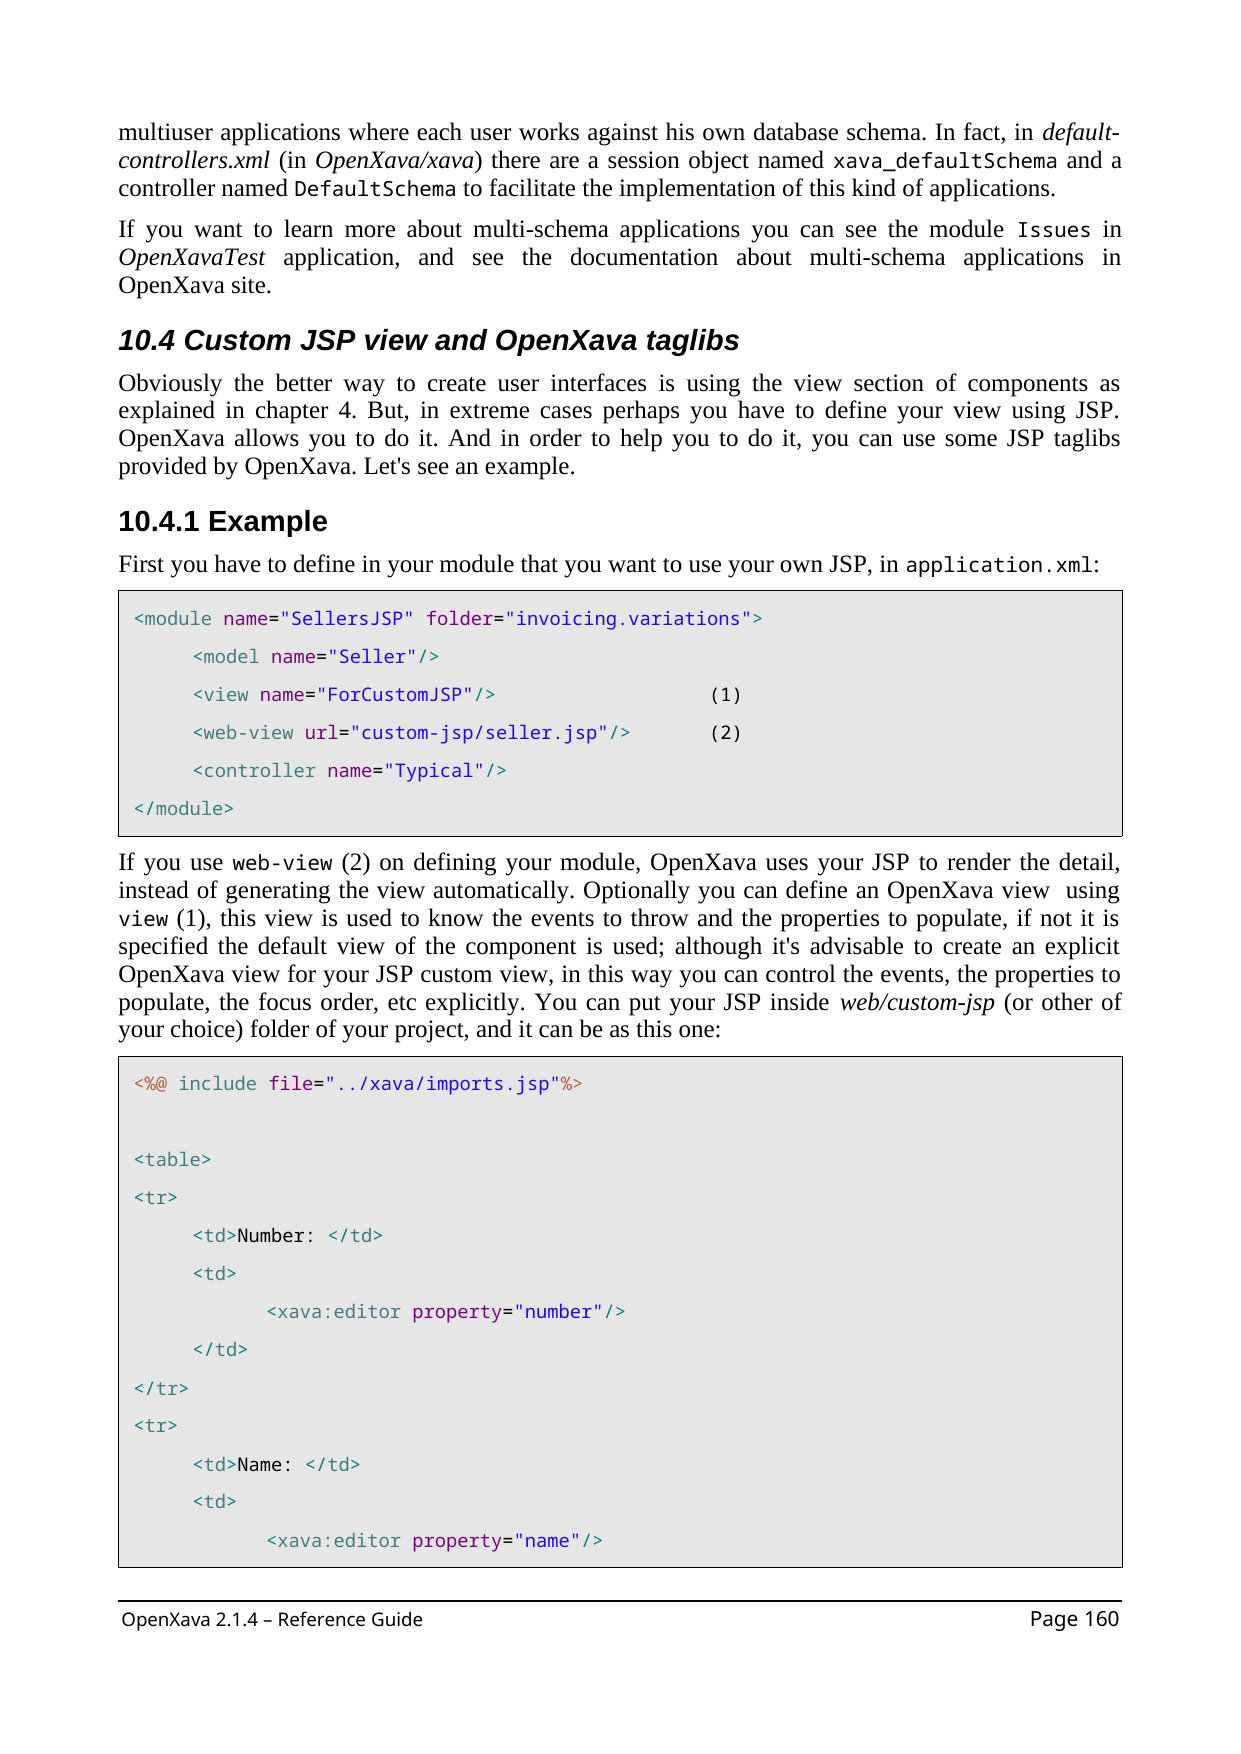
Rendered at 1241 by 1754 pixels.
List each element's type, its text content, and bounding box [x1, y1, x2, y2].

text <model name="Seller"/> [119, 628, 1122, 666]
text </td> [119, 1322, 1122, 1360]
text Obviously the better way to create user interfaces is using the view section of components as explained in chapter 4. But, in extreme cases perhaps you have to define your view using JSP. OpenXava allows you to do it. And in order to help you to do it, you can use some JSP taglibs provided by OpenXava. Let's see an example. [118, 369, 1122, 479]
text <table> [119, 1132, 1122, 1170]
text <controller name="Typical"/> [119, 742, 1122, 781]
text <module name="SellersJSP" folder="invoicing.variations"> [119, 591, 1122, 628]
text <td>Name: </td> [119, 1436, 1122, 1474]
text <xava:editor property="number"/> [119, 1284, 1122, 1322]
text <xava:editor property="name"/> [119, 1512, 1122, 1567]
subtitle Example [118, 504, 1122, 537]
text <web-view url="custom-jsp/seller.jsp"/> (2) [119, 704, 1122, 742]
text <tr> [119, 1170, 1122, 1208]
text <td>Number: </td> [119, 1208, 1122, 1246]
text <view name="ForCustomJSP"/> (1) [119, 666, 1122, 704]
text If you use web-view (2) on defining your module, OpenXava uses your JSP to render the detail, instead of generating the view automatically. Optionally you can define an OpenXava view using view (1), this view is used to know the events to throw and the properties to populate, if not it is specified the default view of the component is used; although it's advisable to create an explicit OpenXava view for your JSP custom view, in this way you can control the events, the properties to populate, the focus order, etc explicitly. You can put your JSP inside web/custom-jsp (or other of your choice) folder of your project, and it can be as this one: [118, 848, 1122, 1043]
text </tr> [119, 1360, 1122, 1398]
subtitle Custom JSP view and OpenXava taglibs [118, 323, 1122, 356]
text First you have to define in your module that you want to use your own JSP, in application.xml: [118, 550, 1122, 578]
text multiuser applications where each user works against his own database schema. In fact, in default-controllers.xml (in OpenXava/xava) there are a session object named xava_defaultSchema and a controller named DefaultSchema to facilitate the implementation of this kind of applications. [118, 118, 1122, 202]
text <td> [119, 1474, 1122, 1512]
text If you want to learn more about multi-schema applications you can see the module Issues in OpenXavaTest application, and see the documentation about multi-schema applications in OpenXava site. [118, 215, 1122, 298]
text </module> [119, 781, 1122, 836]
text <%@ include file="../xava/imports.jsp"%> [119, 1057, 1122, 1094]
text <tr> [119, 1398, 1122, 1436]
text <td> [119, 1246, 1122, 1284]
